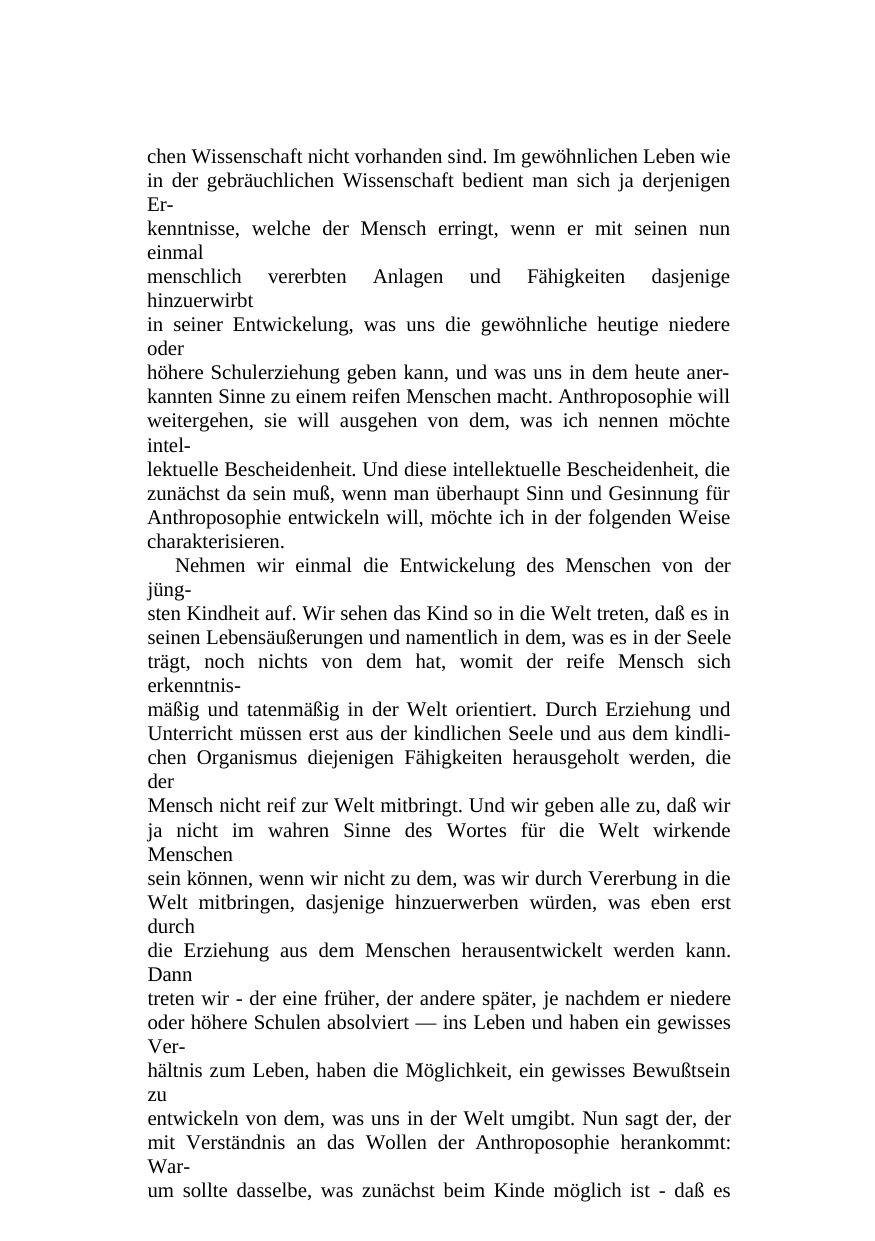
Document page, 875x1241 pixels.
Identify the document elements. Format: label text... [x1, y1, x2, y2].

text chen Wissenschaft nicht vorhanden sind. Im gewöhnlichen Leben wie in der gebräuchlichen Wissenschaft bedient man sich ja derjenigen Er- kenntnisse, welche der Mensch erringt, wenn er mit seinen nun einmal menschlich vererbten Anlagen und Fähigkeiten dasjenige hinzuerwirbt in seiner Entwickelung, was uns die gewöhnliche heutige niedere oder höhere Schulerziehung geben kann, und was uns in dem heute aner- kannten Sinne zu einem reifen Menschen macht. Anthroposophie will weitergehen, sie will ausgehen von dem, was ich nennen möchte intel- lektuelle Bescheidenheit. Und diese intellektuelle Bescheidenheit, die zunächst da sein muß, wenn man überhaupt Sinn und Gesinnung für Anthroposophie entwickeln will, möchte ich in der folgenden Weise charakterisieren. [147, 144, 731, 553]
text Nehmen wir einmal die Entwickelung des Menschen von der jüng- sten Kindheit auf. Wir sehen das Kind so in die Welt treten, daß es in seinen Lebensäußerungen und namentlich in dem, was es in der Seele trägt, noch nichts von dem hat, womit der reife Mensch sich erkenntnis- mäßig und tatenmäßig in der Welt orientiert. Durch Erziehung und Unterricht müssen erst aus der kindlichen Seele und aus dem kindli- chen Organismus diejenigen Fähigkeiten herausgeholt werden, die der Mensch nicht reif zur Welt mitbringt. Und wir geben alle zu, daß wir ja nicht im wahren Sinne des Wortes für die Welt wirkende Menschen sein können, wenn wir nicht zu dem, was wir durch Vererbung in die Welt mitbringen, dasjenige hinzuerwerben würden, was eben erst durch die Erziehung aus dem Menschen herausentwickelt werden kann. Dann treten wir - der eine früher, der andere später, je nachdem er niedere oder höhere Schulen absolviert — ins Leben und haben ein gewisses Ver- hältnis zum Leben, haben die Möglichkeit, ein gewisses Bewußtsein zu entwickeln von dem, was uns in der Welt umgibt. Nun sagt der, der mit Verständnis an das Wollen der Anthroposophie herankommt: War- um sollte dasselbe, was zunächst beim Kinde möglich ist - daß es [147, 553, 732, 1202]
